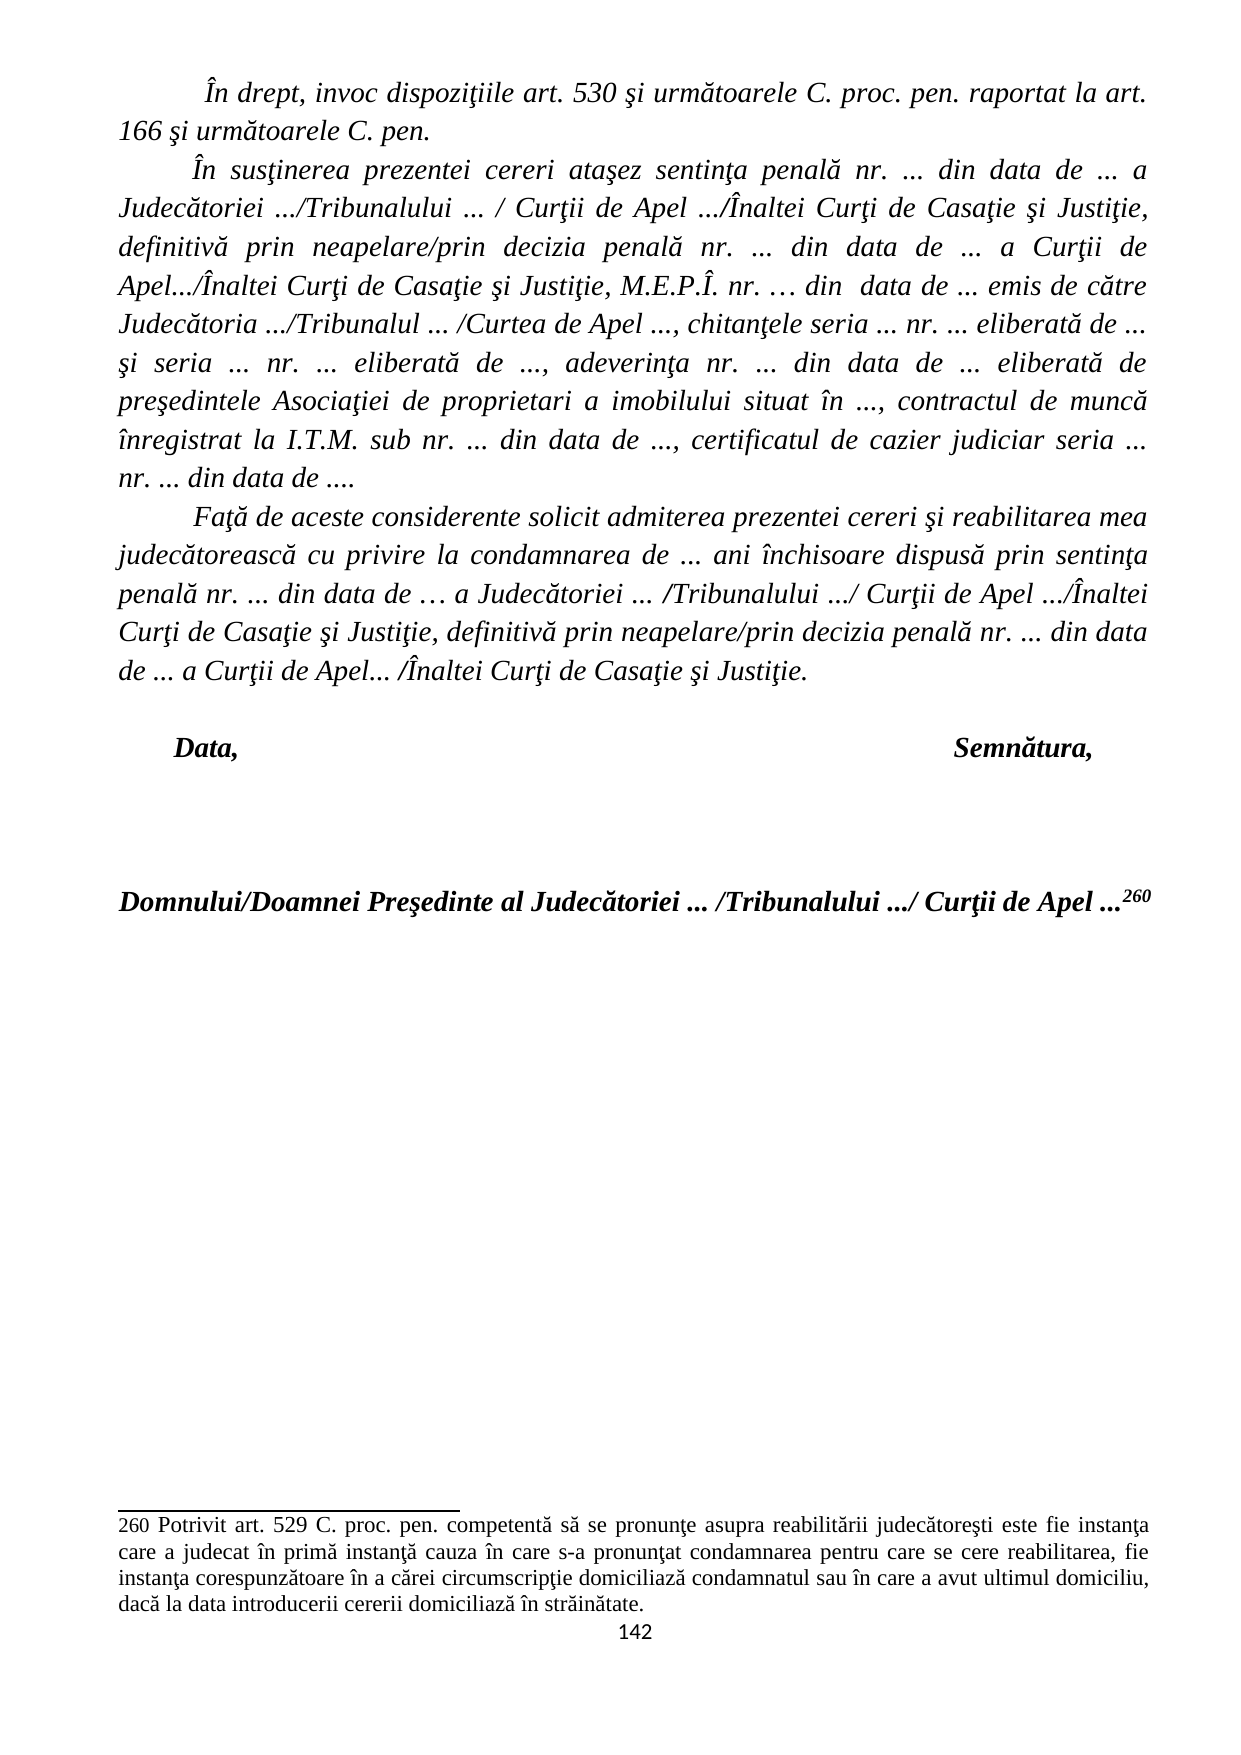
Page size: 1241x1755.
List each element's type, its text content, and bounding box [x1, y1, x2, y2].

text Data, Semnătura, [118, 730, 1152, 764]
text În drept, invoc dispoziţiile art. 530 şi următoarele C. proc. pen. raportat la art. 166 şi următoarele C. pen. [118, 75, 1152, 147]
text Faţă de aceste considerente solicit admiterea prezentei cereri şi reabilitarea mea judecătorească cu privire la condamnarea de ... ani închisoare dispusă prin sentinţa penală nr. ... din data de … a Judecătoriei ... /Tribunalului .../ Curţii de Apel .../Înaltei Curţi de Casaţie şi Justiţie, definitivă prin neapelare/prin decizia penală nr. ... din data de ... a Curţii de Apel... /Înaltei Curţi de Casaţie şi Justiţie. [118, 499, 1152, 687]
text Domnului/Doamnei Preşedinte al Judecătoriei ... /Tribunalului .../ Curţii de Apel ... [118, 884, 1152, 918]
text În susţinerea prezentei cereri ataşez sentinţa penală nr. ... din data de ... a Judecătoriei .../Tribunalului ... / Curţii de Apel .../Înaltei Curţi de Casaţie şi Justiţie, definitivă prin neapelare/prin decizia penală nr. ... din data de ... a Curţii de Apel.../Înaltei Curţi de Casaţie şi Justiţie, M.E.P.Î. nr. … din data de ... emis de către Judecătoria .../Tribunalul ... /Curtea de Apel ..., chitanţele seria ... nr. ... eliberată de ... şi seria ... nr. ... eliberată de ..., adeverinţa nr. ... din data de ... eliberată de preşedintele Asociaţiei de proprietari a imobilului situat în ..., contractul de muncă înregistrat la I.T.M. sub nr. ... din data de ..., certificatul de cazier judiciar seria ... nr. ... din data de .... [118, 152, 1152, 494]
text Potrivit art. 529 C. proc. pen. competentă să se pronunţe asupra reabilitării judecătoreşti este fie instanţa care a judecat în primă instanţă cauza în care s-a pronunţat condamnarea pentru care se cere reabilitarea, fie instanţa corespunzătoare în a cărei circumscripţie domiciliază condamnatul sau în care a avut ultimul domiciliu, dacă la data introducerii cererii domiciliază în străinătate. [118, 1511, 1152, 1617]
